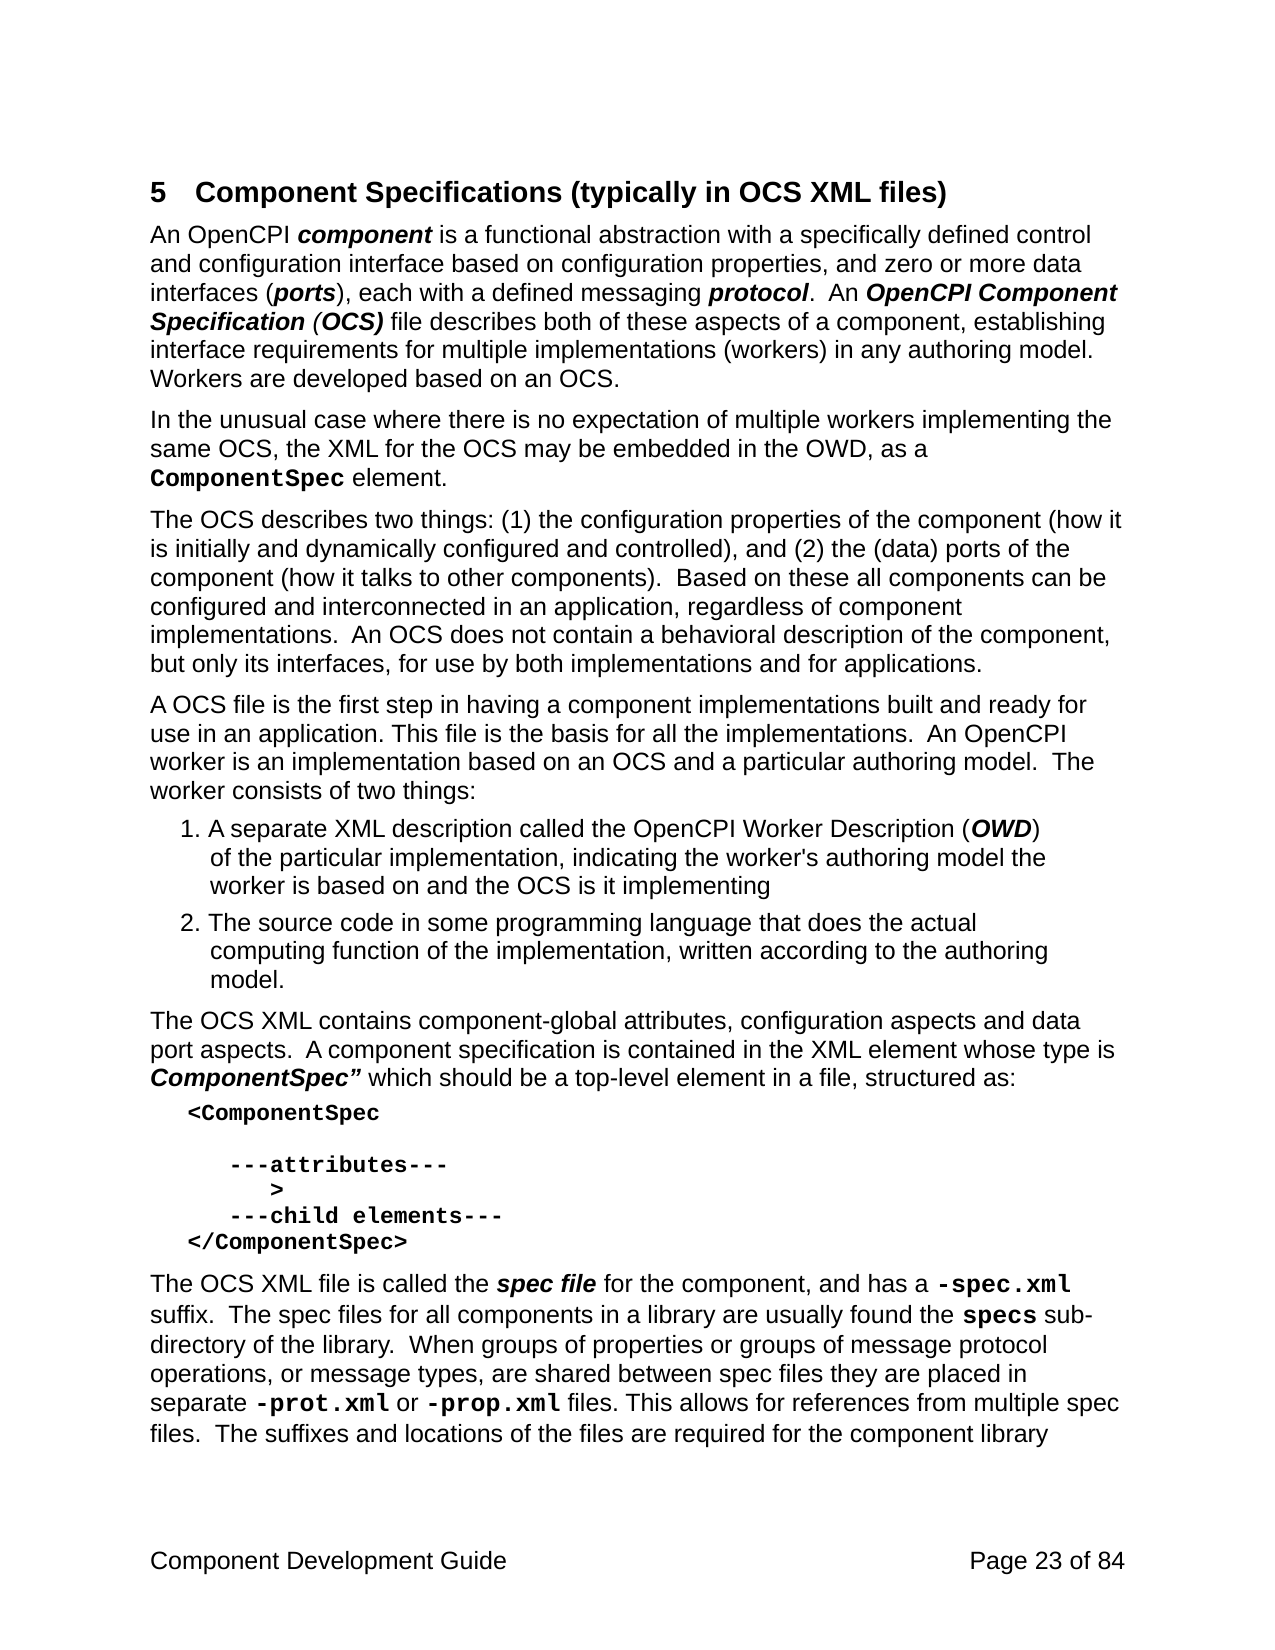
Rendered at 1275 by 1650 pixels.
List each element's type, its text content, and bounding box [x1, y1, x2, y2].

subtitle Component Specifications (typically in OCS XML files) [150, 175, 1125, 208]
list The source code in some programming language that does the actual computing function of the implementation, written according to the authoring model. [180, 908, 1065, 994]
list A separate XML description called the OpenCPI Worker Description (OWD) of the particular implementation, indicating the worker's authoring model the worker is based on and the OCS is it implementing [180, 814, 1065, 900]
text The OCS XML file is called the spec file for the component, and has a ‑spec.xml suffix. The spec files for all components in a library are usually found the specs sub-directory of the library. When groups of properties or groups of message protocol operations, or message types, are shared between spec files they are placed in separate -prot.xml or -prop.xml files. This allows for references from multiple spec files. The suffixes and locations of the files are required for the component library [150, 1269, 1125, 1448]
text The OCS XML contains component-global attributes, configuration aspects and data port aspects. A component specification is contained in the XML element whose type is ComponentSpec” which should be a top-level element in a file, structured as: [150, 1006, 1125, 1092]
text A OCS file is the first step in having a component implementations built and ready for use in an application. This file is the basis for all the implementations. An OpenCPI worker is an implementation based on an OCS and a particular authoring model. The worker consists of two things: [150, 690, 1125, 805]
text An OpenCPI component is a functional abstraction with a specifically defined control and configuration interface based on configuration properties, and zero or more data interfaces (ports), each with a defined messaging protocol. An OpenCPI Component Specification (OCS) file describes both of these aspects of a component, establishing interface requirements for multiple implementations (workers) in any authoring model. Workers are developed based on an OCS. [150, 221, 1125, 393]
text <ComponentSpec ---attributes--- > ---child elements--- </ComponentSpec> [187, 1101, 1125, 1257]
text The OCS describes two things: (1) the configuration properties of the component (how it is initially and dynamically configured and controlled), and (2) the (data) ports of the component (how it talks to other components). Based on these all components can be configured and interconnected in an application, regardless of component implementations. An OCS does not contain a behavioral description of the component, but only its interfaces, for use by both implementations and for applications. [150, 505, 1125, 678]
text In the unusual case where there is no expectation of multiple workers implementing the same OCS, the XML for the OCS may be embedded in the OWD, as a ComponentSpec element. [150, 405, 1125, 493]
